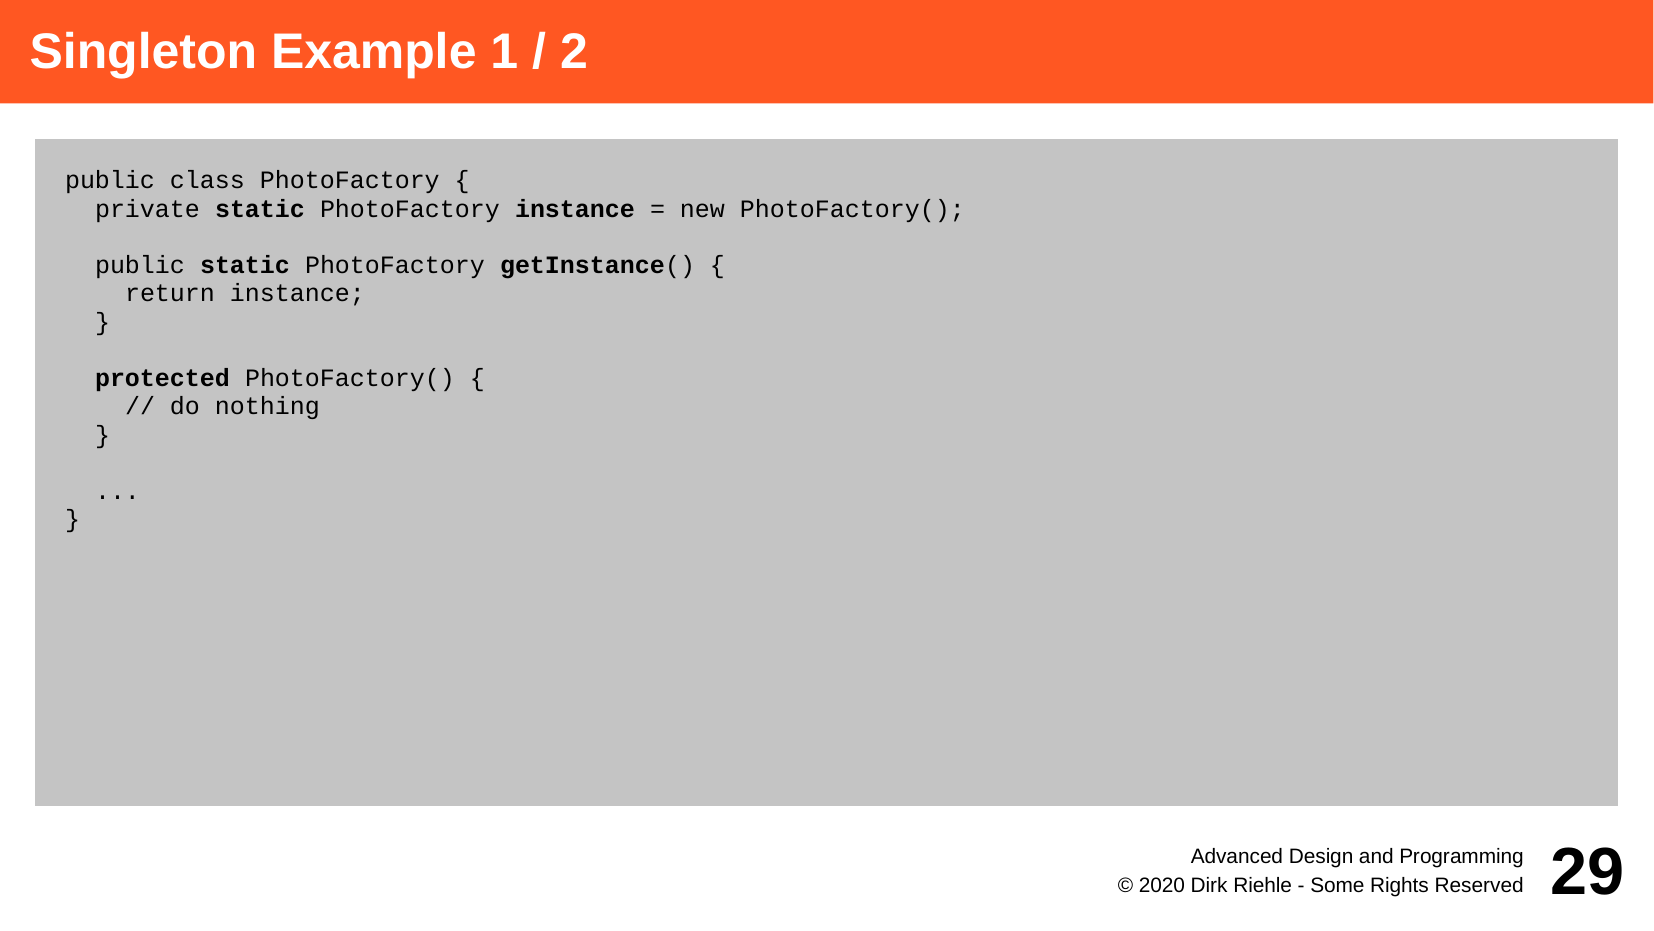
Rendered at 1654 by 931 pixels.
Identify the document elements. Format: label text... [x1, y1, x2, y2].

list public class PhotoFactory { private static PhotoFactory instance = new PhotoFactory(); public static PhotoFactory getInstance() { return instance; } protected PhotoFactory() { // do nothing } ... } [29, 132, 1625, 813]
title Singleton Example 1 / 2 [0, 0, 1654, 104]
